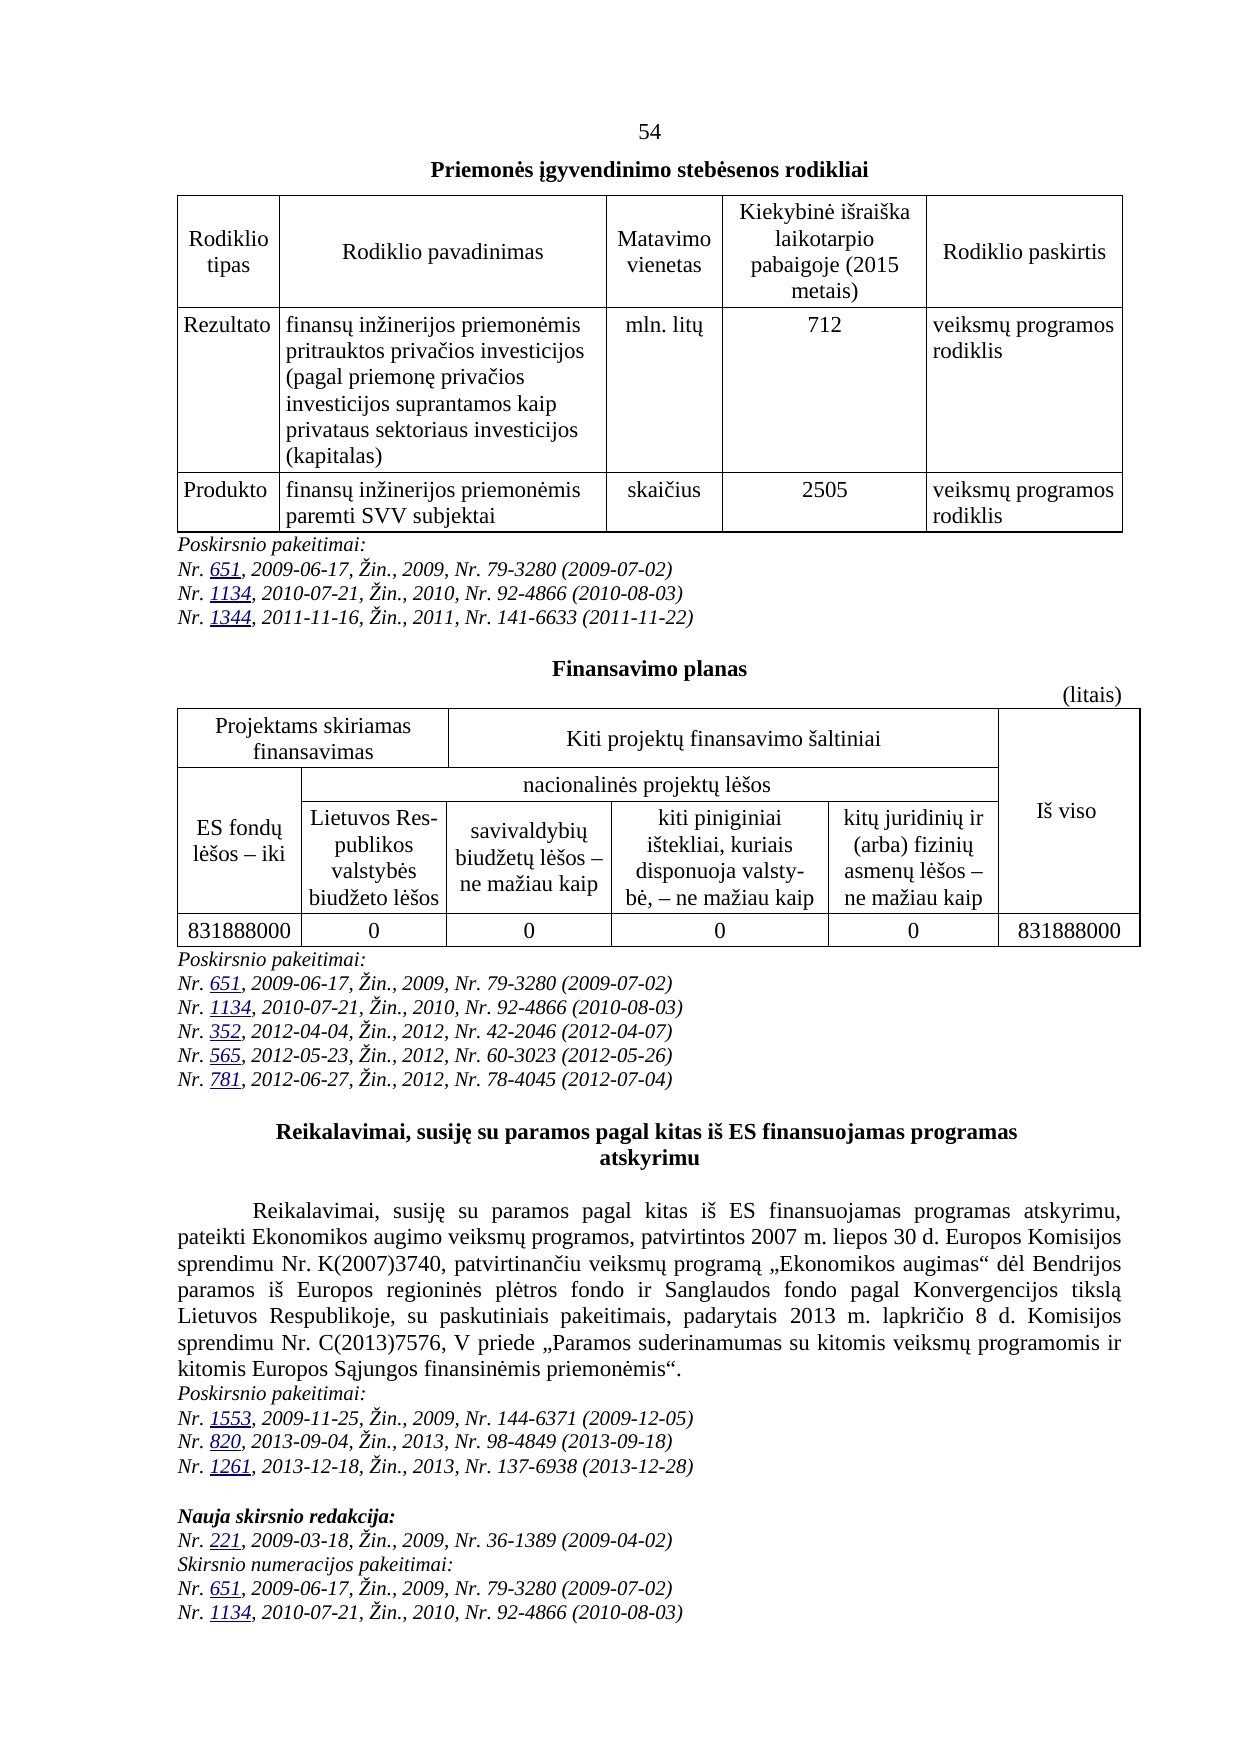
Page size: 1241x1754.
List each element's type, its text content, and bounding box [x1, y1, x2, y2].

text Nr. 651, 2009-06-17, Žin., 2009, Nr. 79-3280 (2009-07-02) [177, 1576, 1122, 1600]
table_header Kiekybinė išraiška laikotarpio pabaigoje (2015 metais) [723, 196, 926, 307]
text Poskirsnio pakeitimai: [177, 947, 1122, 971]
text Nr. 1261, 2013-12-18, Žin., 2013, Nr. 137-6938 (2013-12-28) [177, 1453, 1122, 1478]
table_header Rodiklio tipas [178, 196, 279, 307]
table_header Iš viso [999, 709, 1139, 913]
table_cell 2505 [723, 473, 926, 531]
text Nr. 781, 2012-06-27, Žin., 2012, Nr. 78-4045 (2012-07-04) [177, 1067, 1122, 1091]
text Nr. 1134, 2010-07-21, Žin., 2010, Nr. 92-4866 (2010-08-03) [177, 1600, 1122, 1624]
table_cell veiksmų programos rodiklis [927, 473, 1122, 531]
table_cell 0 [447, 914, 611, 946]
table_header Rodiklio paskirtis [927, 196, 1122, 307]
table_cell skaičius [607, 473, 722, 531]
table_header Matavimo vienetas [607, 196, 722, 307]
table_cell kitų juridinių ir (arba) fizinių asmenų lėšos – ne mažiau kaip [829, 802, 998, 913]
text Nr. 820, 2013-09-04, Žin., 2013, Nr. 98-4849 (2013-09-18) [177, 1429, 1122, 1453]
table_cell Produkto [178, 473, 279, 531]
table_cell mln. litų [607, 308, 722, 472]
text Nr. 1134, 2010-07-21, Žin., 2010, Nr. 92-4866 (2010-08-03) [177, 995, 1122, 1019]
table_cell ES fondų lėšos – iki [178, 768, 301, 913]
text Nr. 1134, 2010-07-21, Žin., 2010, Nr. 92-4866 (2010-08-03) [177, 581, 1122, 604]
text Skirsnio numeracijos pakeitimai: [177, 1552, 1122, 1576]
table_cell finansų inžinerijos priemonėmis paremti SVV subjektai [280, 473, 606, 531]
table_header Projektams skiriamas finansavimas [178, 709, 448, 767]
text Finansavimo planas [177, 655, 1122, 681]
table_cell savivaldybių biudžetų lėšos – ne mažiau kaip [447, 802, 611, 913]
text (litais) [215, 681, 1122, 708]
text Reikalavimai, susiję su paramos pagal kitas iš ES finansuojamas programas atskyrimu [177, 1118, 1122, 1171]
text Nr. 221, 2009-03-18, Žin., 2009, Nr. 36-1389 (2009-04-02) [177, 1528, 1122, 1552]
text Priemonės įgyvendinimo stebėsenos rodikliai [177, 156, 1122, 182]
table_header Rodiklio pavadinimas [280, 196, 606, 307]
table_cell 831888000 [999, 914, 1139, 946]
table_cell Rezultato [178, 308, 279, 472]
table_cell finansų inžinerijos priemonėmis pritrauktos privačios investicijos (pagal priemonę privačios investicijos suprantamos kaip privataus sektoriaus investicijos (kapitalas) [280, 308, 606, 472]
table_cell 0 [302, 914, 446, 946]
text Nauja skirsnio redakcija: [177, 1504, 1122, 1528]
text Nr. 1553, 2009-11-25, Žin., 2009, Nr. 144-6371 (2009-12-05) [177, 1405, 1122, 1429]
text Poskirsnio pakeitimai: [177, 533, 1122, 556]
table_cell 0 [829, 914, 998, 946]
table_cell 712 [723, 308, 926, 472]
text Nr. 565, 2012-05-23, Žin., 2012, Nr. 60-3023 (2012-05-26) [177, 1043, 1122, 1067]
table_cell Lietuvos Res­publikos valsty­bės biudžeto lėšos [302, 802, 446, 913]
text Nr. 651, 2009-06-17, Žin., 2009, Nr. 79-3280 (2009-07-02) [177, 556, 1122, 581]
text Nr. 651, 2009-06-17, Žin., 2009, Nr. 79-3280 (2009-07-02) [177, 971, 1122, 995]
table_cell 0 [612, 914, 828, 946]
table_cell nacionalinės projektų lėšos [302, 768, 998, 801]
table_cell kiti piniginiai ištekliai, kuriais disponuoja valsty­bė, – ne mažiau kaip [612, 802, 828, 913]
text Reikalavimai, susiję su paramos pagal kitas iš ES finansuojamas programas atskyrimu, pateikti Ekonomikos augimo veiksmų programos, patvirtintos 2007 m. liepos 30 d. Europos Komisijos sprendimu Nr. K(2007)3740, patvirtinančiu veiksmų programą „Ekonomikos augimas“ dėl Bendrijos paramos iš Europos regioninės plėtros fondo ir Sanglaudos fondo pagal Konvergencijos tikslą Lietuvos Respublikoje, su paskutiniais pakeitimais, padarytais 2013 m. lapkričio 8 d. Komisijos sprendimu Nr. C(2013)7576, V priede „Paramos suderinamumas su kitomis veiksmų programomis ir kitomis Europos Sąjungos finansinėmis priemonėmis“. [177, 1197, 1122, 1381]
text Nr. 1344, 2011-11-16, Žin., 2011, Nr. 141-6633 (2011-11-22) [177, 604, 1122, 629]
table_cell 831888000 [178, 914, 301, 946]
table_cell veiksmų programos rodiklis [927, 308, 1122, 472]
text Poskirsnio pakeitimai: [177, 1381, 1122, 1405]
table_header Kiti projektų finansavimo šaltiniai [449, 709, 998, 767]
text Nr. 352, 2012-04-04, Žin., 2012, Nr. 42-2046 (2012-04-07) [177, 1019, 1122, 1043]
